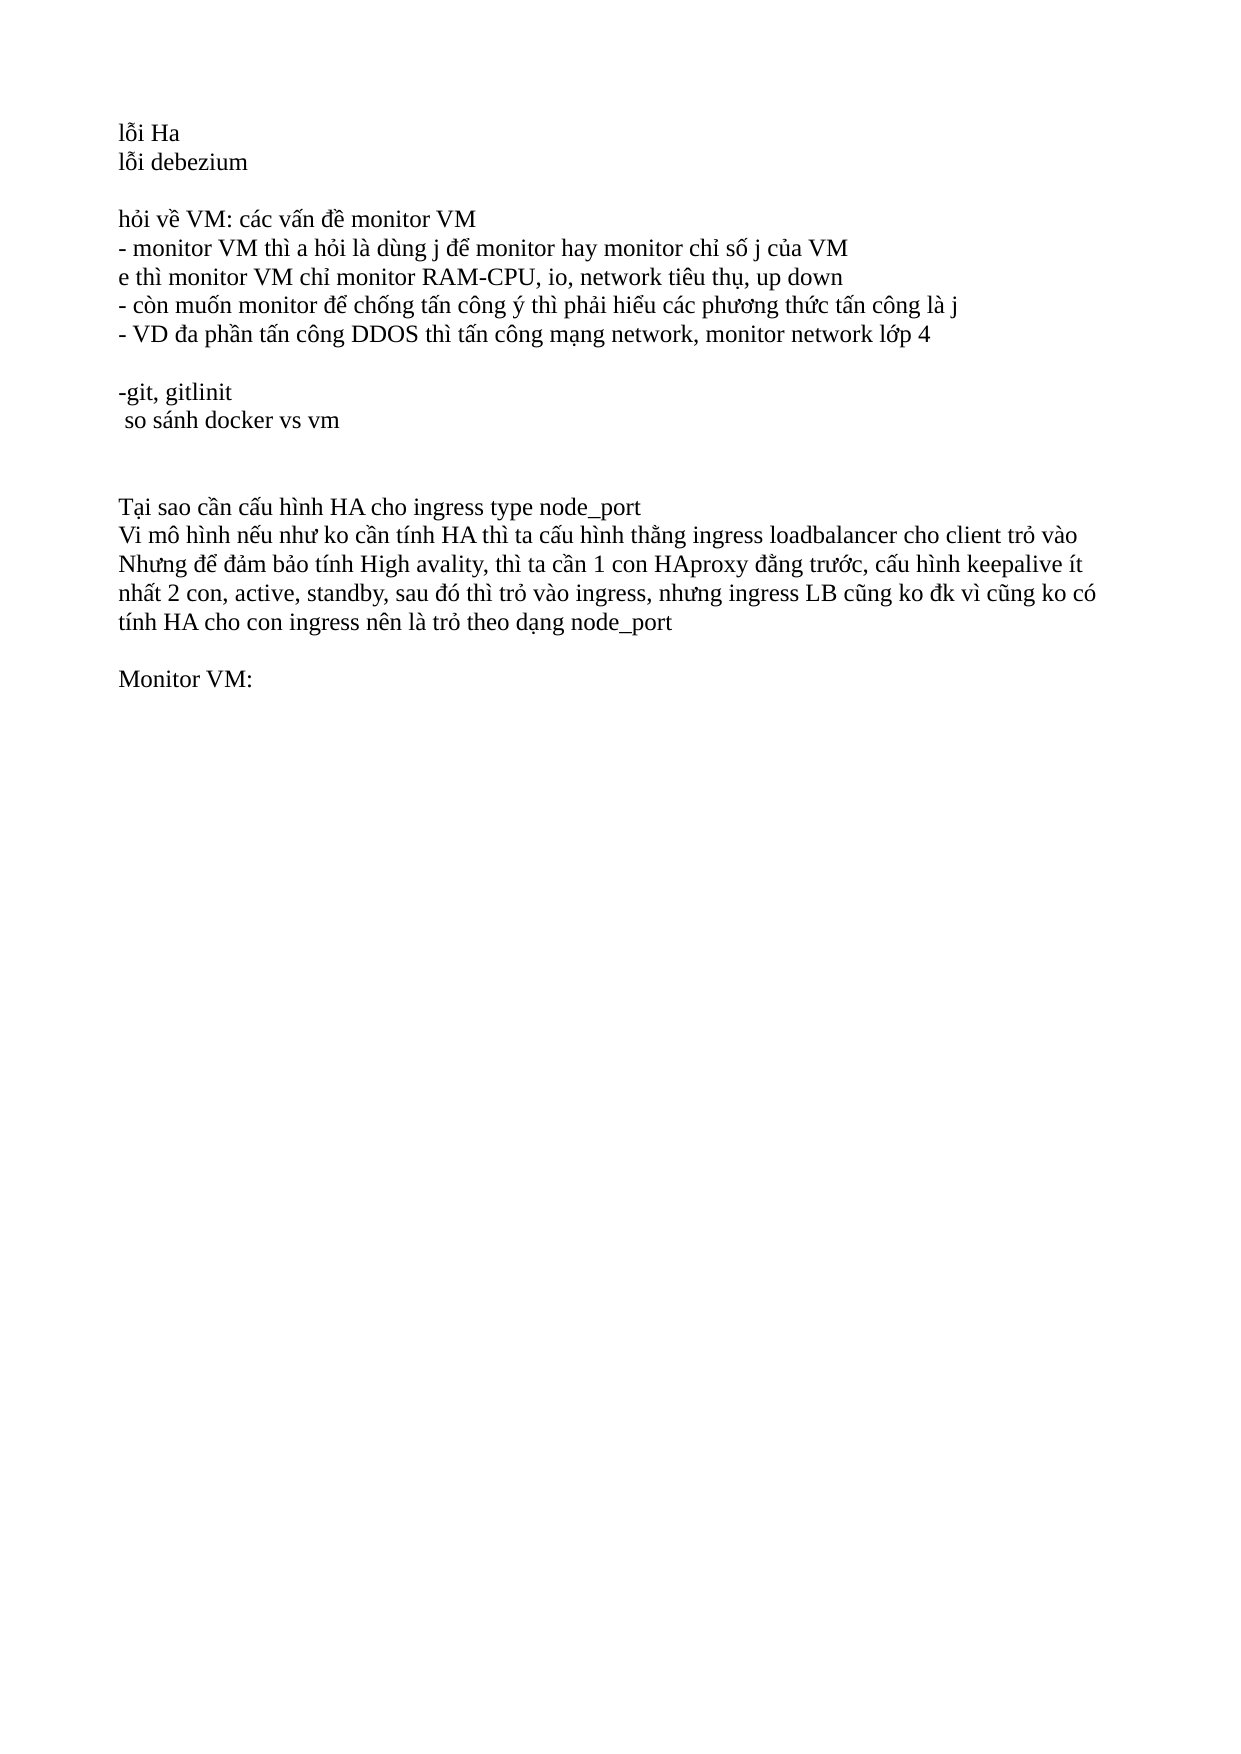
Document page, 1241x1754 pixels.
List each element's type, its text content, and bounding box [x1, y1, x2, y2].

text - monitor VM thì a hỏi là dùng j để monitor hay monitor chỉ số j của VM [118, 233, 1122, 262]
text lỗi debezium [118, 147, 1122, 176]
text -git, gitlinit [118, 377, 1122, 406]
text so sánh docker vs vm [118, 406, 1122, 434]
text - VD đa phần tấn công DDOS thì tấn công mạng network, monitor network lớp 4 [118, 319, 1122, 348]
text Monitor VM: [118, 664, 1122, 693]
text Tại sao cần cấu hình HA cho ingress type node_port [118, 492, 1122, 521]
text Vi mô hình nếu như ko cần tính HA thì ta cấu hình thằng ingress loadbalancer cho client trỏ vào [118, 521, 1122, 549]
text e thì monitor VM chỉ monitor RAM-CPU, io, network tiêu thụ, up down [118, 262, 1122, 291]
text Nhưng để đảm bảo tính High avality, thì ta cần 1 con HAproxy đằng trước, cấu hình keepalive ít nhất 2 con, active, standby, sau đó thì trỏ vào ingress, nhưng ingress LB cũng ko đk vì cũng ko có tính HA cho con ingress nên là trỏ theo dạng node_port [118, 549, 1122, 636]
text - còn muốn monitor để chống tấn công ý thì phải hiểu các phương thức tấn công là j [118, 291, 1122, 319]
text lỗi Ha [118, 118, 1122, 147]
text hỏi về VM: các vấn đề monitor VM [118, 204, 1122, 233]
